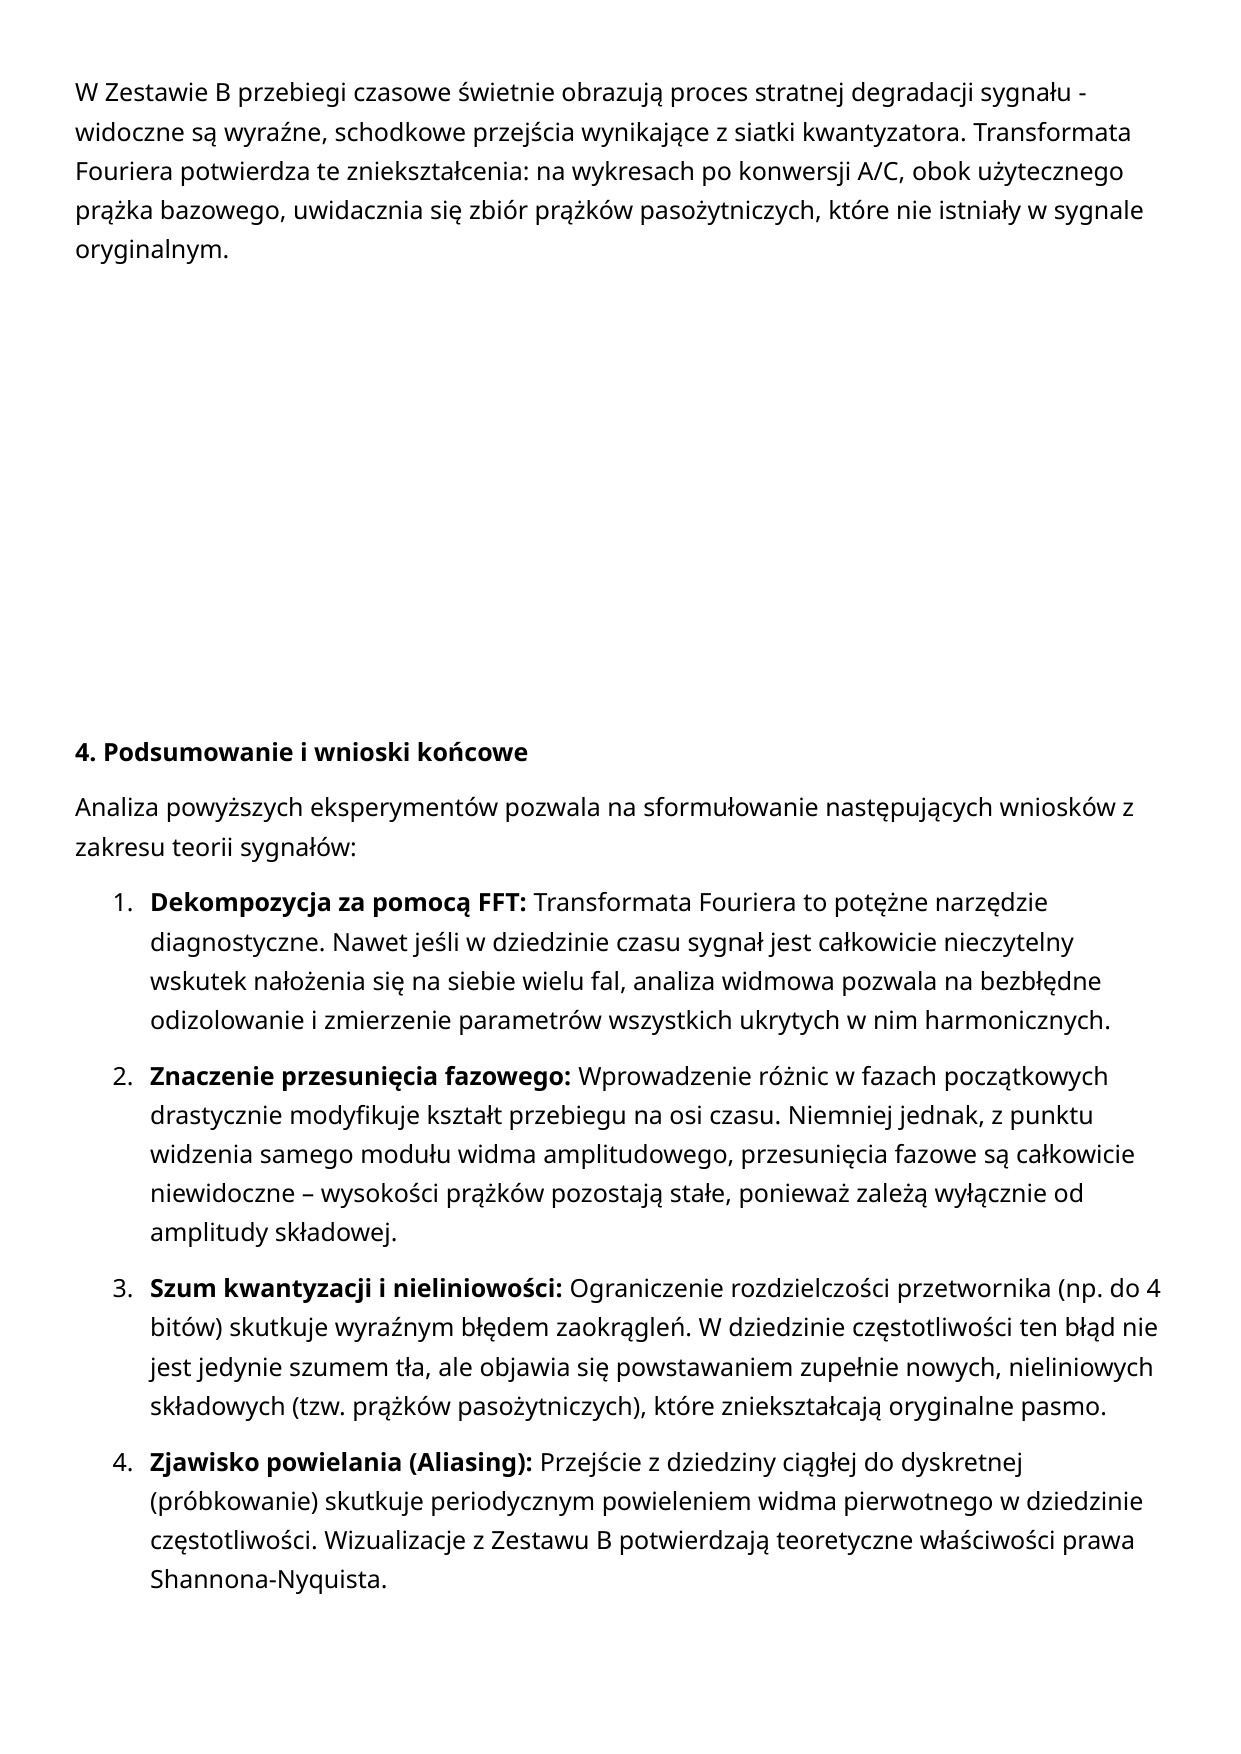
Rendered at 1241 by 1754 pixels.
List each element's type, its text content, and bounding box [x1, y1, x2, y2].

list Szum kwantyzacji i nieliniowości: Ograniczenie rozdzielczości przetwornika (np. do 4 bitów) skutkuje wyraźnym błędem zaokrągleń. W dziedzinie częstotliwości ten błąd nie jest jedynie szumem tła, ale objawia się powstawaniem zupełnie nowych, nieliniowych składowych (tzw. prążków pasożytniczych), które zniekształcają oryginalne pasmo. [112, 1271, 1165, 1422]
text Analiza powyższych eksperymentów pozwala na sformułowanie następujących wniosków z zakresu teorii sygnałów: [75, 790, 1165, 863]
list Dekompozycja za pomocą FFT: Transformata Fouriera to potężne narzędzie diagnostyczne. Nawet jeśli w dziedzinie czasu sygnał jest całkowicie nieczytelny wskutek nałożenia się na siebie wielu fal, analiza widmowa pozwala na bezbłędne odizolowanie i zmierzenie parametrów wszystkich ukrytych w nim harmonicznych. [112, 885, 1165, 1037]
text W Zestawie B przebiegi czasowe świetnie obrazują proces stratnej degradacji sygnału - widoczne są wyraźne, schodkowe przejścia wynikające z siatki kwantyzatora. Transformata Fouriera potwierdza te zniekształcenia: na wykresach po konwersji A/C, obok użytecznego prążka bazowego, uwidacznia się zbiór prążków pasożytniczych, które nie istniały w sygnale oryginalnym. [75, 75, 1165, 266]
list Zjawisko powielania (Aliasing): Przejście z dziedziny ciągłej do dyskretnej (próbkowanie) skutkuje periodycznym powieleniem widma pierwotnego w dziedzinie częstotliwości. Wizualizacje z Zestawu B potwierdzają teoretyczne właściwości prawa Shannona-Nyquista. [112, 1444, 1165, 1596]
list Znaczenie przesunięcia fazowego: Wprowadzenie różnic w fazach początkowych drastycznie modyfikuje kształt przebiegu na osi czasu. Niemniej jednak, z punktu widzenia samego modułu widma amplitudowego, przesunięcia fazowe są całkowicie niewidoczne – wysokości prążków pozostają stałe, ponieważ zależą wyłącznie od amplitudy składowej. [112, 1058, 1165, 1249]
text 4. Podsumowanie i wnioski końcowe [75, 734, 1165, 768]
